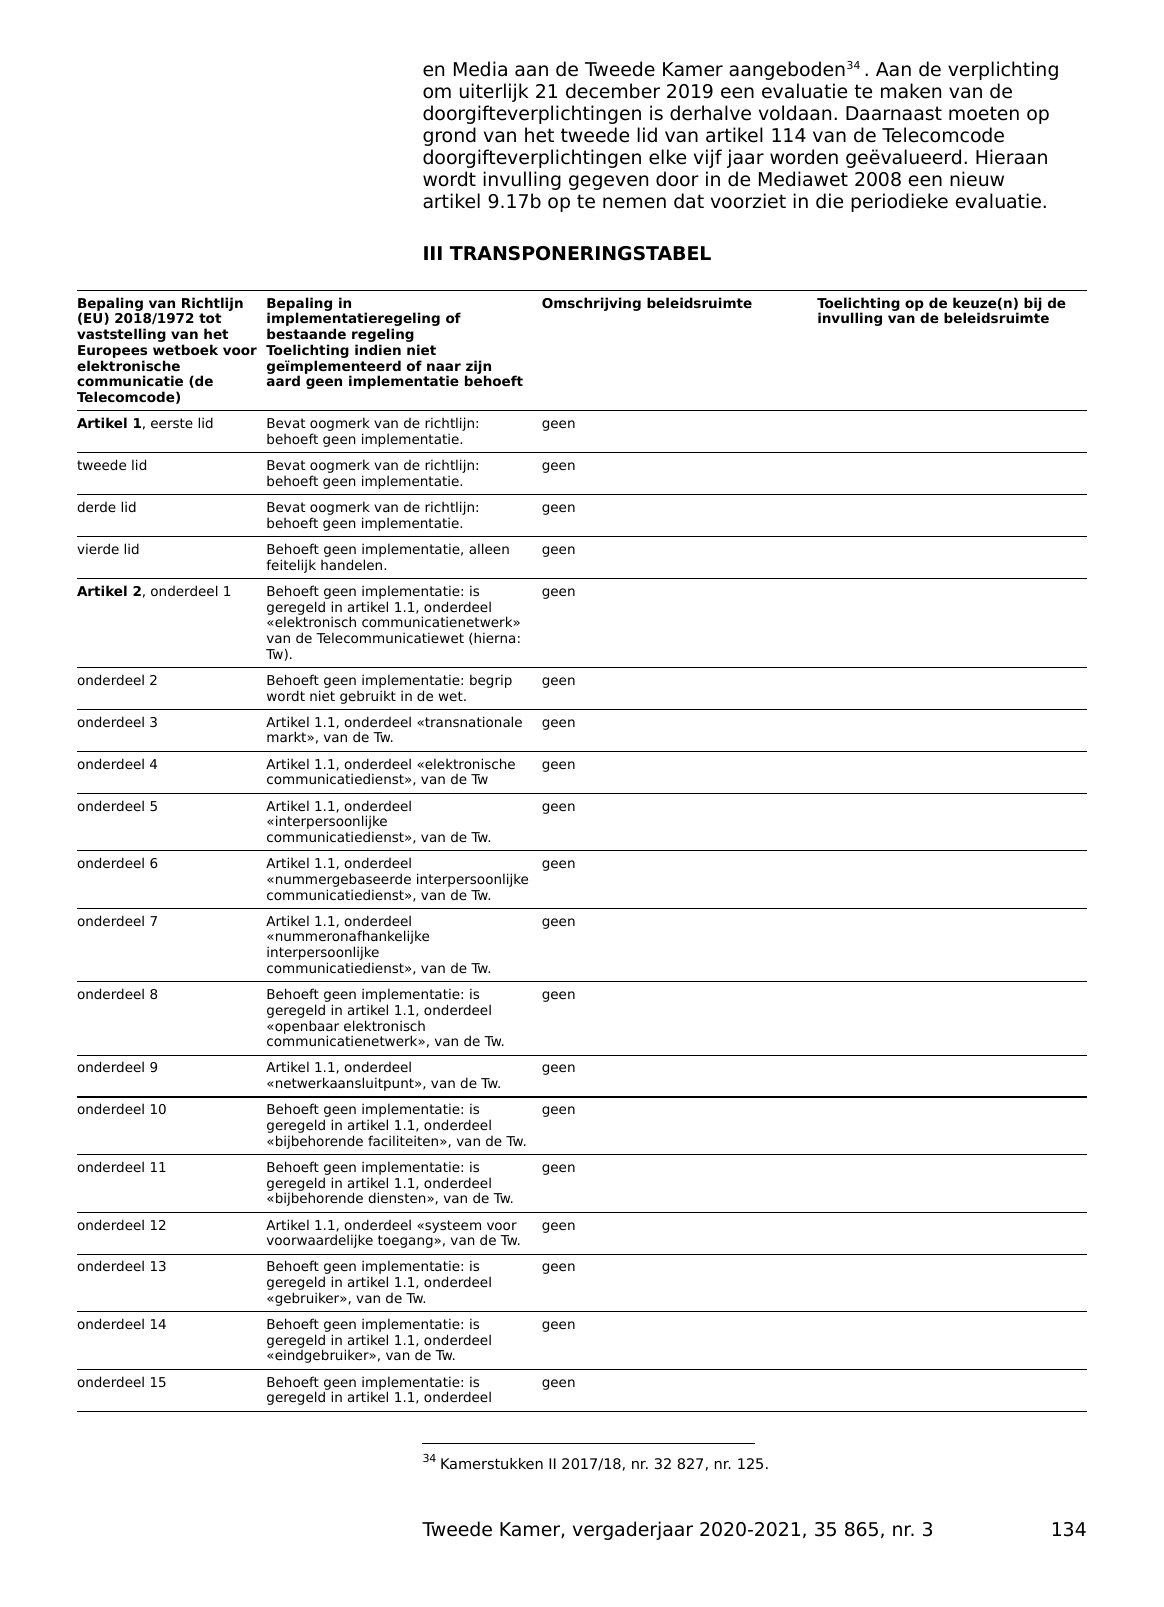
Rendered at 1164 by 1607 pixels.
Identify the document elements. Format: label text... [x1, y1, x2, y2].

table_cell onderdeel 13 [77, 1255, 260, 1311]
table_cell geen [536, 794, 811, 850]
table_cell Behoeft geen implementatie: begrip wordt niet gebruikt in de wet. [260, 668, 536, 709]
table_cell Bevat oogmerk van de richtlijn: behoeft geen implementatie. [260, 495, 536, 536]
table_cell onderdeel 6 [77, 851, 260, 908]
table_cell derde lid [77, 495, 260, 536]
table_header Bepaling van Richtlijn (EU) 2018/1972 tot vaststelling van het Europees wetboek voor elektronische communicatie (de Telecomcode) [77, 291, 260, 410]
table_cell [811, 1056, 1087, 1096]
table_header Omschrijving beleidsruimte [536, 291, 811, 410]
table_cell geen [536, 1255, 811, 1311]
table_cell [811, 1370, 1087, 1411]
table_cell Bevat oogmerk van de richtlijn: behoeft geen implementatie. [260, 411, 536, 452]
table_cell geen [536, 710, 811, 751]
table_cell Artikel 2, onderdeel 1 [77, 579, 260, 667]
table_cell geen [536, 982, 811, 1054]
table_cell Artikel 1, eerste lid [77, 411, 260, 452]
table_cell Behoeft geen implementatie: is geregeld in artikel 1.1, onderdeel [260, 1370, 536, 1411]
table_cell geen [536, 1056, 811, 1096]
table_cell tweede lid [77, 453, 260, 494]
table_cell [811, 495, 1087, 536]
table_cell onderdeel 3 [77, 710, 260, 751]
table_cell [811, 982, 1087, 1054]
table_cell Behoeft geen implementatie, alleen feitelijk handelen. [260, 537, 536, 578]
table_cell geen [536, 579, 811, 667]
table_cell geen [536, 752, 811, 793]
text Kamerstukken II 2017/18, nr. 32 827, nr. 125. [422, 1452, 1087, 1474]
table_cell vierde lid [77, 537, 260, 578]
table_cell Behoeft geen implementatie: is geregeld in artikel 1.1, onderdeel «gebruiker», van de Tw. [260, 1255, 536, 1311]
table_cell Artikel 1.1, onderdeel «netwerkaansluitpunt», van de Tw. [260, 1056, 536, 1096]
table_cell Artikel 1.1, onderdeel «systeem voor voorwaardelijke toegang», van de Tw. [260, 1213, 536, 1253]
table_cell [811, 1098, 1087, 1154]
table_cell geen [536, 411, 811, 452]
table_header Bepaling in implementatieregeling of bestaande regeling Toelichting indien niet geïmplementeerd of naar zijn aard geen implementatie behoeft [260, 291, 536, 410]
subtitle III TRANSPONERINGSTABEL [422, 243, 1087, 265]
table_cell geen [536, 851, 811, 908]
table_cell [811, 411, 1087, 452]
table_cell onderdeel 14 [77, 1312, 260, 1369]
table_cell [811, 537, 1087, 578]
table_cell onderdeel 8 [77, 982, 260, 1054]
table_cell geen [536, 1370, 811, 1411]
table_cell onderdeel 11 [77, 1155, 260, 1212]
table_cell onderdeel 15 [77, 1370, 260, 1411]
table_cell [811, 668, 1087, 709]
table_cell geen [536, 1098, 811, 1154]
table_cell [811, 1255, 1087, 1311]
table_cell Bevat oogmerk van de richtlijn: behoeft geen implementatie. [260, 453, 536, 494]
table_cell Artikel 1.1, onderdeel «transnationale markt», van de Tw. [260, 710, 536, 751]
table_cell geen [536, 909, 811, 981]
table_cell geen [536, 1213, 811, 1253]
table_cell Behoeft geen implementatie: is geregeld in artikel 1.1, onderdeel «elektronisch communicatienetwerk» van de Telecommunicatiewet (hierna: Tw). [260, 579, 536, 667]
table_cell [811, 752, 1087, 793]
table_cell onderdeel 4 [77, 752, 260, 793]
table_cell onderdeel 12 [77, 1213, 260, 1253]
table_cell Behoeft geen implementatie: is geregeld in artikel 1.1, onderdeel «eindgebruiker», van de Tw. [260, 1312, 536, 1369]
table_cell Artikel 1.1, onderdeel «elektronische communicatiedienst», van de Tw [260, 752, 536, 793]
table_cell Artikel 1.1, onderdeel «interpersoonlijke communicatiedienst», van de Tw. [260, 794, 536, 850]
table_cell [811, 794, 1087, 850]
table_cell onderdeel 7 [77, 909, 260, 981]
table_cell geen [536, 537, 811, 578]
table_cell [811, 579, 1087, 667]
table_cell onderdeel 5 [77, 794, 260, 850]
text en Media aan de Tweede Kamer aangeboden. Aan de verplichting om uiterlijk 21 december 2019 een evaluatie te maken van de doorgifteverplichtingen is derhalve voldaan. Daarnaast moeten op grond van het tweede lid van artikel 114 van de Telecomcode doorgifteverplichtingen elke vijf jaar worden geëvalueerd. Hieraan wordt invulling gegeven door in de Mediawet 2008 een nieuw artikel 9.17b op te nemen dat voorziet in die periodieke evaluatie. [422, 59, 1087, 213]
table_cell [811, 1155, 1087, 1212]
table_cell Artikel 1.1, onderdeel «nummergebaseerde interpersoonlijke communicatiedienst», van de Tw. [260, 851, 536, 908]
table_cell [811, 1213, 1087, 1253]
table_cell geen [536, 495, 811, 536]
table_cell [811, 1312, 1087, 1369]
table_cell [811, 710, 1087, 751]
table_header Toelichting op de keuze(n) bij de invulling van de beleidsruimte [811, 291, 1087, 410]
table_cell geen [536, 453, 811, 494]
table_cell Behoeft geen implementatie: is geregeld in artikel 1.1, onderdeel «bijbehorende diensten», van de Tw. [260, 1155, 536, 1212]
table_cell onderdeel 2 [77, 668, 260, 709]
table_cell onderdeel 9 [77, 1056, 260, 1096]
table_cell Behoeft geen implementatie: is geregeld in artikel 1.1, onderdeel «bijbehorende faciliteiten», van de Tw. [260, 1098, 536, 1154]
table_cell [811, 851, 1087, 908]
table_cell [811, 909, 1087, 981]
table_cell geen [536, 1155, 811, 1212]
table_cell geen [536, 1312, 811, 1369]
table_cell onderdeel 10 [77, 1098, 260, 1154]
table_cell Behoeft geen implementatie: is geregeld in artikel 1.1, onderdeel «openbaar elektronisch communicatienetwerk», van de Tw. [260, 982, 536, 1054]
table_cell Artikel 1.1, onderdeel «nummeronafhankelijke interpersoonlijke communicatiedienst», van de Tw. [260, 909, 536, 981]
table_cell [811, 453, 1087, 494]
table_cell geen [536, 668, 811, 709]
